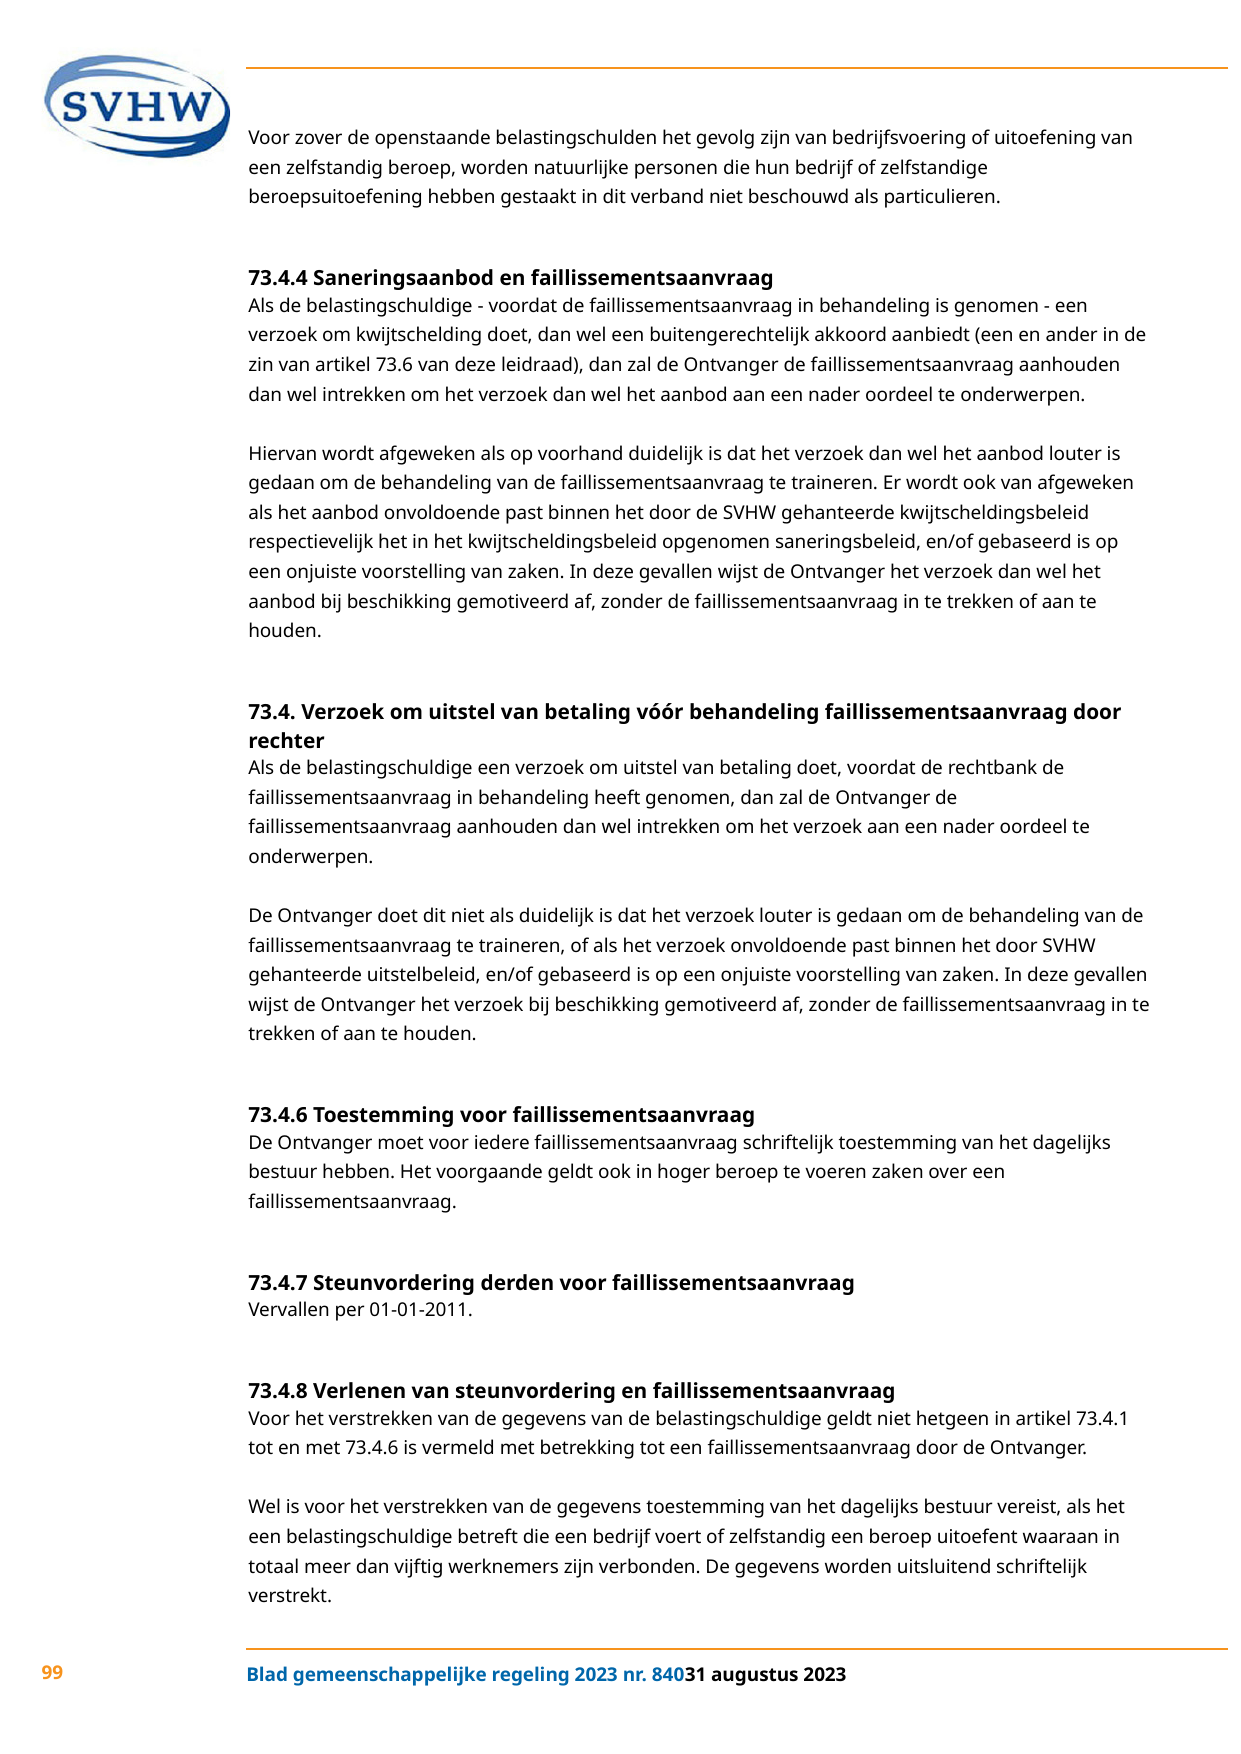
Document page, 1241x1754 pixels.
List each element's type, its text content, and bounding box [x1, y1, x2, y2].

text De Ontvanger moet voor iedere faillissementsaanvraag schriftelijk toestemming van het dagelijks bestuur hebben. Het voorgaande geldt ook in hoger beroep te voeren zaken over een faillissementsaanvraag. [248, 1129, 1152, 1214]
text Vervallen per 01-01-2011. [248, 1297, 1152, 1322]
text 73.4. Verzoek om uitstel van betaling vóór behandeling faillissementsaanvraag door rechter [248, 697, 1152, 754]
text 73.4.6 Toestemming voor faillissementsaanvraag [248, 1101, 1152, 1129]
text Hiervan wordt afgeweken als op voorhand duidelijk is dat het verzoek dan wel het aanbod louter is gedaan om de behandeling van de faillissementsaanvraag te traineren. Er wordt ook van afgeweken als het aanbod onvoldoende past binnen het door de SVHW gehanteerde kwijtscheldingsbeleid respectievelijk het in het kwijtscheldingsbeleid opgenomen saneringsbeleid, en/of gebaseerd is op een onjuiste voorstelling van zaken. In deze gevallen wijst de Ontvanger het verzoek dan wel het aanbod bij beschikking gemotiveerd af, zonder de faillissementsaanvraag in te trekken of aan te houden. [248, 440, 1152, 643]
text Voor zover de openstaande belastingschulden het gevolg zijn van bedrijfsvoering of uitoefening van een zelfstandig beroep, worden natuurlijke personen die hun bedrijf of zelfstandige beroepsuitoefening hebben gestaakt in dit verband niet beschouwd als particulieren. [248, 124, 1152, 209]
text 73.4.7 Steunvordering derden voor faillissementsaanvraag [248, 1268, 1152, 1297]
text 73.4.4 Saneringsaanbod en faillissementsaanvraag [248, 263, 1152, 292]
text Voor het verstrekken van de gegevens van de belastingschuldige geldt niet hetgeen in artikel 73.4.1 tot en met 73.4.6 is vermeld met betrekking tot een faillissementsaanvraag door de Ontvanger. [248, 1405, 1152, 1460]
text Als de belastingschuldige een verzoek om uitstel van betaling doet, voordat de rechtbank de faillissementsaanvraag in behandeling heeft genomen, dan zal de Ontvanger de faillissementsaanvraag aanhouden dan wel intrekken om het verzoek aan een nader oordeel te onderwerpen. [248, 754, 1152, 869]
text 73.4.8 Verlenen van steunvordering en faillissementsaanvraag [248, 1377, 1152, 1405]
text Als de belastingschuldige - voordat de faillissementsaanvraag in behandeling is genomen - een verzoek om kwijtschelding doet, dan wel een buitengerechtelijk akkoord aanbiedt (een en ander in de zin van artikel 73.6 van deze leidraad), dan zal de Ontvanger de faillissementsaanvraag aanhouden dan wel intrekken om het verzoek dan wel het aanbod aan een nader oordeel te onderwerpen. [248, 292, 1152, 406]
text Wel is voor het verstrekken van de gegevens toestemming van het dagelijks bestuur vereist, als het een belastingschuldige betreft die een bedrijf voert of zelfstandig een beroep uitoefent waaraan in totaal meer dan vijftig werknemers zijn verbonden. De gegevens worden uitsluitend schriftelijk verstrekt. [248, 1494, 1152, 1608]
text De Ontvanger doet dit niet als duidelijk is dat het verzoek louter is gedaan om de behandeling van de faillissementsaanvraag te traineren, of als het verzoek onvoldoende past binnen het door SVHW gehanteerde uitstelbeleid, en/of gebaseerd is op een onjuiste voorstelling van zaken. In deze gevallen wijst de Ontvanger het verzoek bij beschikking gemotiveerd af, zonder de faillissementsaanvraag in te trekken of aan te houden. [248, 902, 1152, 1046]
picture [41, 47, 231, 172]
